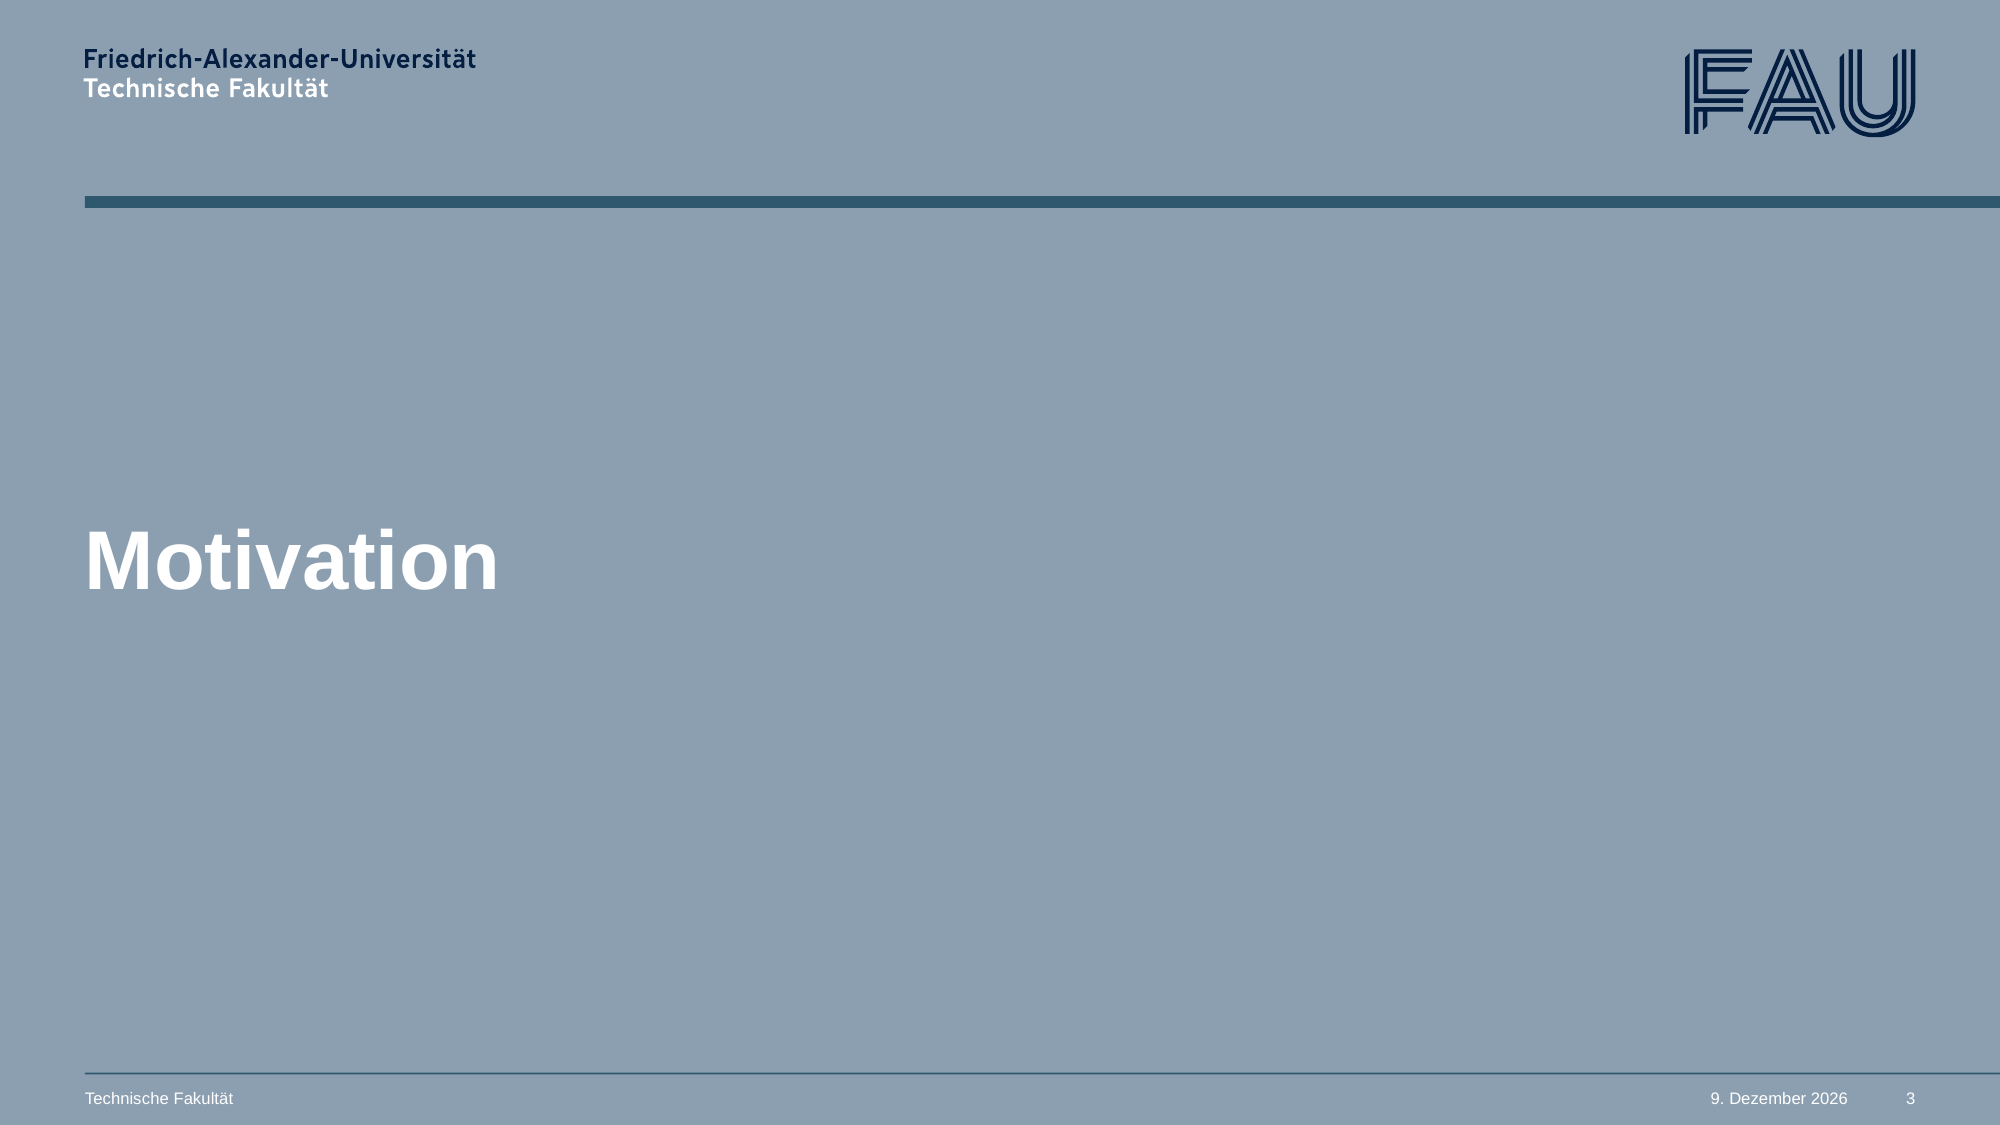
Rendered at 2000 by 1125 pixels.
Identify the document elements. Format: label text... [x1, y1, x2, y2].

title Motivation [84, 471, 1916, 654]
